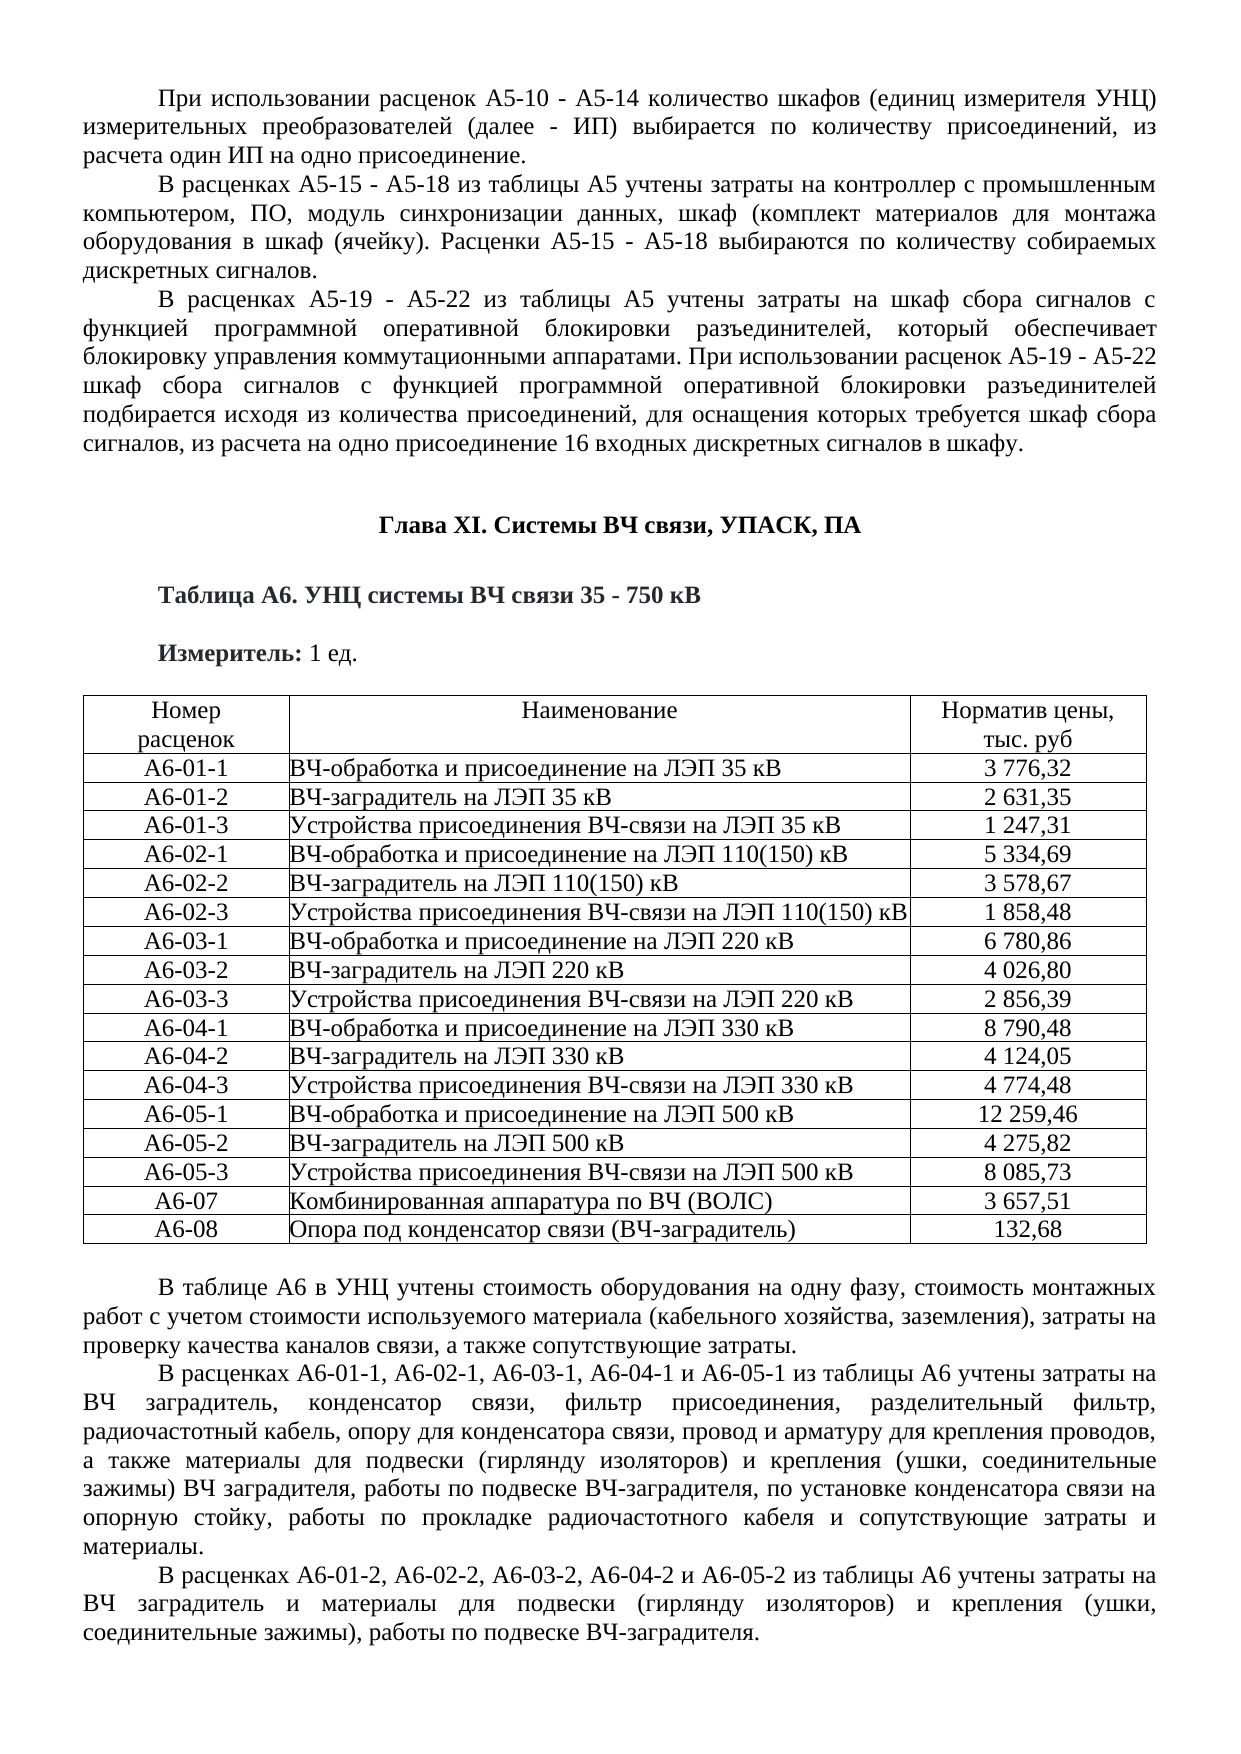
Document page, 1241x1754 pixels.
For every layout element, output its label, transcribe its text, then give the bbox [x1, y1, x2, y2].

table_cell ВЧ-обработка и присоединение на ЛЭП 220 кВ [290, 927, 910, 955]
table_cell ВЧ-обработка и присоединение на ЛЭП 110(150) кВ [290, 840, 910, 868]
table_cell 132,68 [911, 1215, 1146, 1243]
table_cell Опора под конденсатор связи (ВЧ-заградитель) [290, 1215, 910, 1243]
table_header Норматив цены, тыс. руб [911, 696, 1146, 753]
table_header Номер расценок [84, 696, 289, 753]
table_cell А6-05-2 [84, 1129, 289, 1157]
table_cell 8 085,73 [911, 1158, 1146, 1186]
table_cell Устройства присоединения ВЧ-связи на ЛЭП 110(150) кВ [290, 898, 910, 926]
table_cell А6-03-2 [84, 956, 289, 984]
text Таблица А6. УНЦ системы ВЧ связи 35 - 750 кВ [83, 580, 1157, 609]
table_cell А6-03-1 [84, 927, 289, 955]
table_cell 1 858,48 [911, 898, 1146, 926]
table_cell ВЧ-обработка и присоединение на ЛЭП 35 кВ [290, 754, 910, 782]
table_cell А6-05-1 [84, 1100, 289, 1128]
table_cell Устройства присоединения ВЧ-связи на ЛЭП 220 кВ [290, 985, 910, 1013]
table_cell А6-03-3 [84, 985, 289, 1013]
table_cell 4 774,48 [911, 1071, 1146, 1099]
table_cell 3 776,32 [911, 754, 1146, 782]
text В таблице А6 в УНЦ учтены стоимость оборудования на одну фазу, стоимость монтажных работ с учетом стоимости используемого материала (кабельного хозяйства, заземления), затраты на проверку качества каналов связи, а также сопутствующие затраты. [83, 1272, 1157, 1358]
table_cell 2 631,35 [911, 783, 1146, 810]
text В расценках А5-15 - А5-18 из таблицы А5 учтены затраты на контроллер с промышленным компьютером, ПО, модуль синхронизации данных, шкаф (комплект материалов для монтажа оборудования в шкаф (ячейку). Расценки А5-15 - А5-18 выбираются по количеству собираемых дискретных сигналов. [83, 169, 1157, 284]
table_cell 3 657,51 [911, 1187, 1146, 1214]
table_cell А6-05-3 [84, 1158, 289, 1186]
table_cell ВЧ-обработка и присоединение на ЛЭП 500 кВ [290, 1100, 910, 1128]
table_cell ВЧ-обработка и присоединение на ЛЭП 330 кВ [290, 1014, 910, 1041]
table_cell 6 780,86 [911, 927, 1146, 955]
table_cell Устройства присоединения ВЧ-связи на ЛЭП 330 кВ [290, 1071, 910, 1099]
table_cell ВЧ-заградитель на ЛЭП 500 кВ [290, 1129, 910, 1157]
table_cell А6-04-3 [84, 1071, 289, 1099]
table_cell А6-02-2 [84, 869, 289, 897]
table_cell А6-01-2 [84, 783, 289, 810]
table_cell А6-01-3 [84, 811, 289, 839]
text В расценках А6-01-2, А6-02-2, А6-03-2, А6-04-2 и А6-05-2 из таблицы А6 учтены затраты на ВЧ заградитель и материалы для подвески (гирлянду изоляторов) и крепления (ушки, соединительные зажимы), работы по подвеске ВЧ-заградителя. [83, 1560, 1157, 1646]
table_cell 1 247,31 [911, 811, 1146, 839]
table_cell ВЧ-заградитель на ЛЭП 35 кВ [290, 783, 910, 810]
table_cell Устройства присоединения ВЧ-связи на ЛЭП 500 кВ [290, 1158, 910, 1186]
table_cell А6-02-3 [84, 898, 289, 926]
table_cell 4 124,05 [911, 1042, 1146, 1070]
table_cell А6-08 [84, 1215, 289, 1243]
text В расценках А5-19 - А5-22 из таблицы А5 учтены затраты на шкаф сбора сигналов с функцией программной оперативной блокировки разъединителей, который обеспечивает блокировку управления коммутационными аппаратами. При использовании расценок А5-19 - А5-22 шкаф сбора сигналов с функцией программной оперативной блокировки разъединителей подбирается исходя из количества присоединений, для оснащения которых требуется шкаф сбора сигналов, из расчета на одно присоединение 16 входных дискретных сигналов в шкафу. [83, 284, 1157, 456]
text Измеритель: 1 ед. [83, 638, 1157, 666]
subtitle Глава XI. Системы ВЧ связи, УПАСК, ПА [83, 510, 1157, 539]
table_cell А6-04-1 [84, 1014, 289, 1041]
table_cell А6-07 [84, 1187, 289, 1214]
table_cell 4 275,82 [911, 1129, 1146, 1157]
table_cell Устройства присоединения ВЧ-связи на ЛЭП 35 кВ [290, 811, 910, 839]
table_cell ВЧ-заградитель на ЛЭП 220 кВ [290, 956, 910, 984]
table_cell А6-04-2 [84, 1042, 289, 1070]
table_cell 2 856,39 [911, 985, 1146, 1013]
text При использовании расценок А5-10 - А5-14 количество шкафов (единиц измерителя УНЦ) измерительных преобразователей (далее - ИП) выбирается по количеству присоединений, из расчета один ИП на одно присоединение. [83, 83, 1157, 169]
table_header Наименование [290, 696, 910, 753]
table_cell А6-02-1 [84, 840, 289, 868]
table_cell 8 790,48 [911, 1014, 1146, 1041]
table_cell ВЧ-заградитель на ЛЭП 330 кВ [290, 1042, 910, 1070]
table_cell А6-01-1 [84, 754, 289, 782]
table_cell ВЧ-заградитель на ЛЭП 110(150) кВ [290, 869, 910, 897]
table_cell Комбинированная аппаратура по ВЧ (ВОЛС) [290, 1187, 910, 1214]
table_cell 12 259,46 [911, 1100, 1146, 1128]
table_cell 4 026,80 [911, 956, 1146, 984]
table_cell 5 334,69 [911, 840, 1146, 868]
table_cell 3 578,67 [911, 869, 1146, 897]
text В расценках А6-01-1, А6-02-1, А6-03-1, А6-04-1 и А6-05-1 из таблицы А6 учтены затраты на ВЧ заградитель, конденсатор связи, фильтр присоединения, разделительный фильтр, радиочастотный кабель, опору для конденсатора связи, провод и арматуру для крепления проводов, а также материалы для подвески (гирлянду изоляторов) и крепления (ушки, соединительные зажимы) ВЧ заградителя, работы по подвеске ВЧ-заградителя, по установке конденсатора связи на опорную стойку, работы по прокладке радиочастотного кабеля и сопутствующие затраты и материалы. [83, 1358, 1157, 1560]
